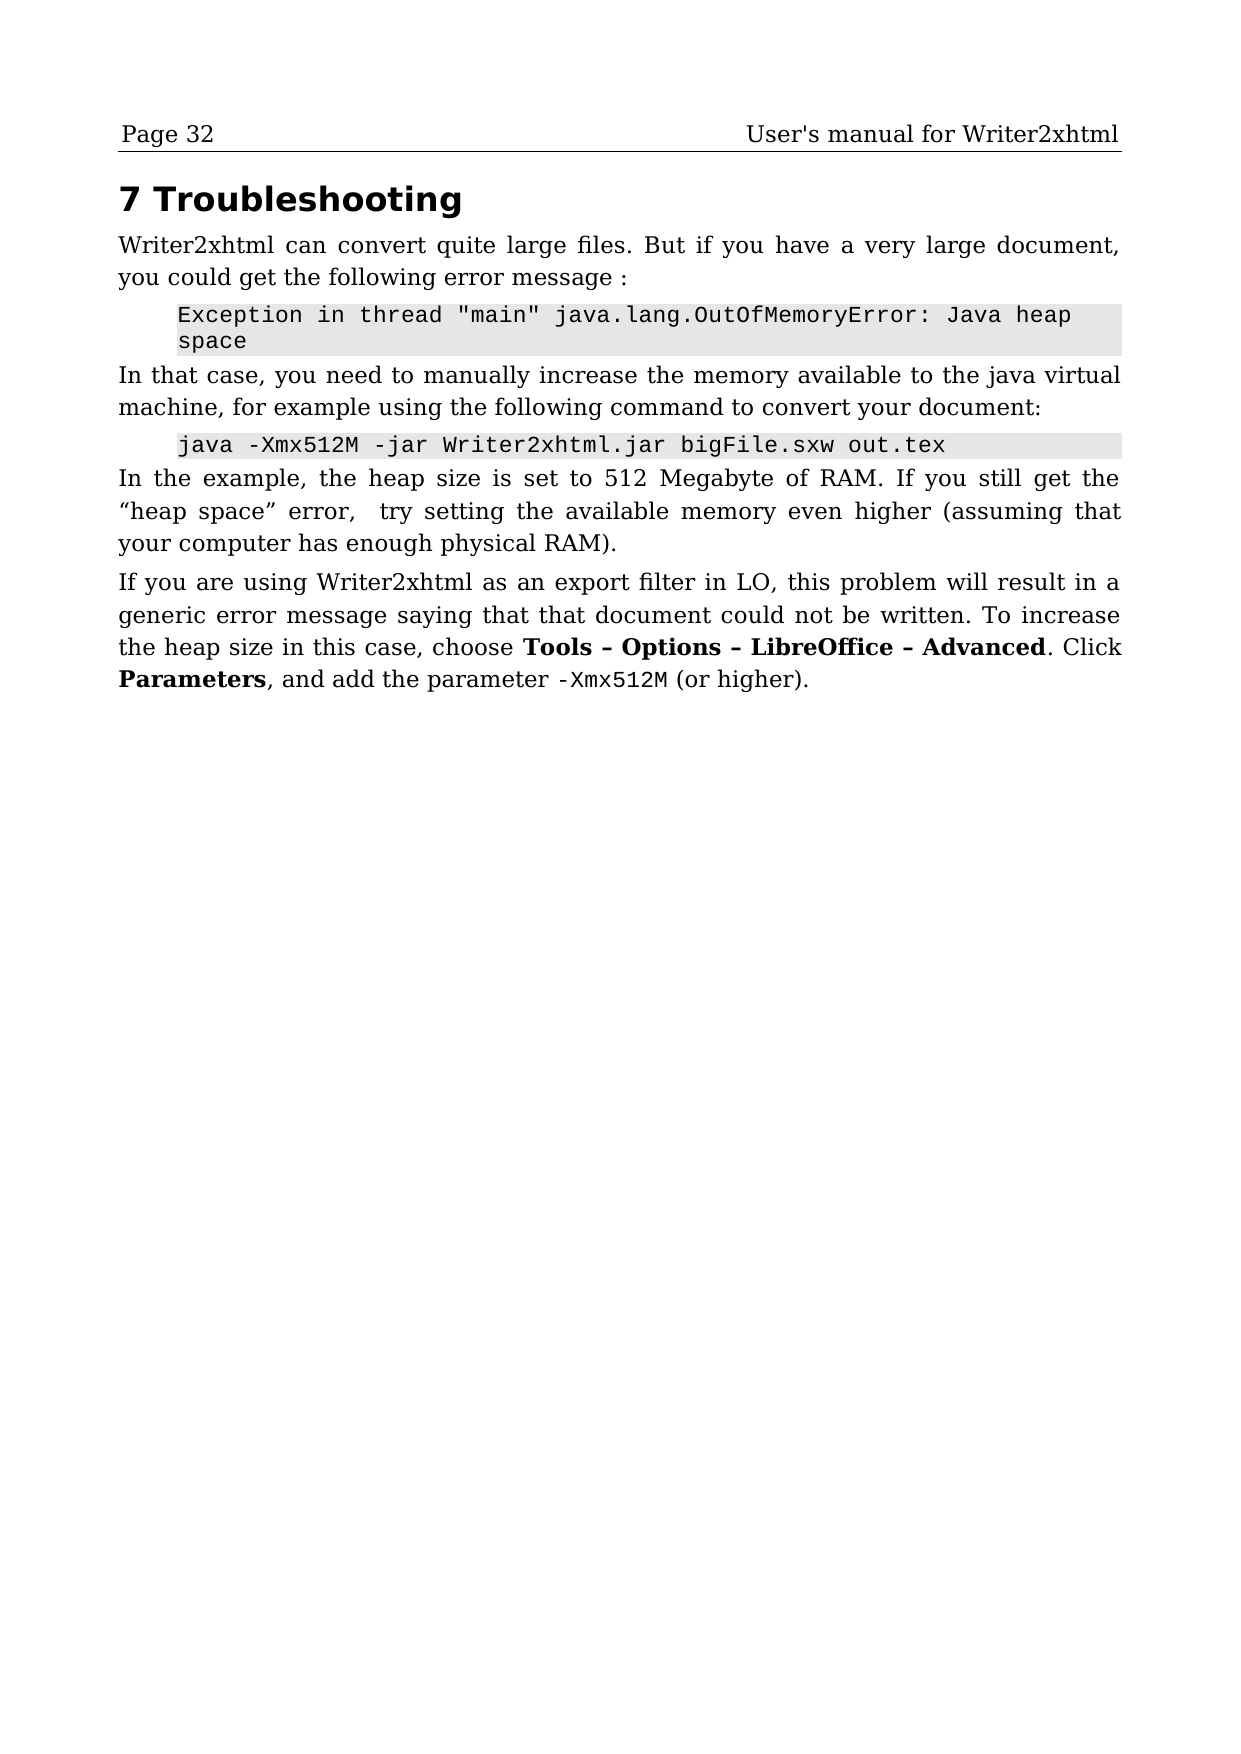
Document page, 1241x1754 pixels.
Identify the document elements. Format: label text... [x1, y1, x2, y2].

text In the example, the heap size is set to 512 Megabyte of RAM. If you still get the “heap space” error, try setting the available memory even higher (assuming that your computer has enough physical RAM). [118, 465, 1122, 557]
text java -Xmx512M -jar Writer2xhtml.jar bigFile.sxw out.tex [177, 433, 1122, 459]
text Exception in thread "main" java.lang.OutOfMemoryError: Java heap space [177, 304, 1122, 356]
text If you are using Writer2xhtml as an export filter in LO, this problem will result in a generic error message saying that that document could not be written. To increase the heap size in this case, choose Tools – Options – LibreOffice – Advanced. Click Parameters, and add the parameter -Xmx512M (or higher). [118, 569, 1122, 695]
text Writer2xhtml can convert quite large files. But if you have a very large document, you could get the following error message : [118, 232, 1122, 291]
subtitle Troubleshooting [118, 181, 1122, 219]
text In that case, you need to manually increase the memory available to the java virtual machine, for example using the following command to convert your document: [118, 362, 1122, 421]
